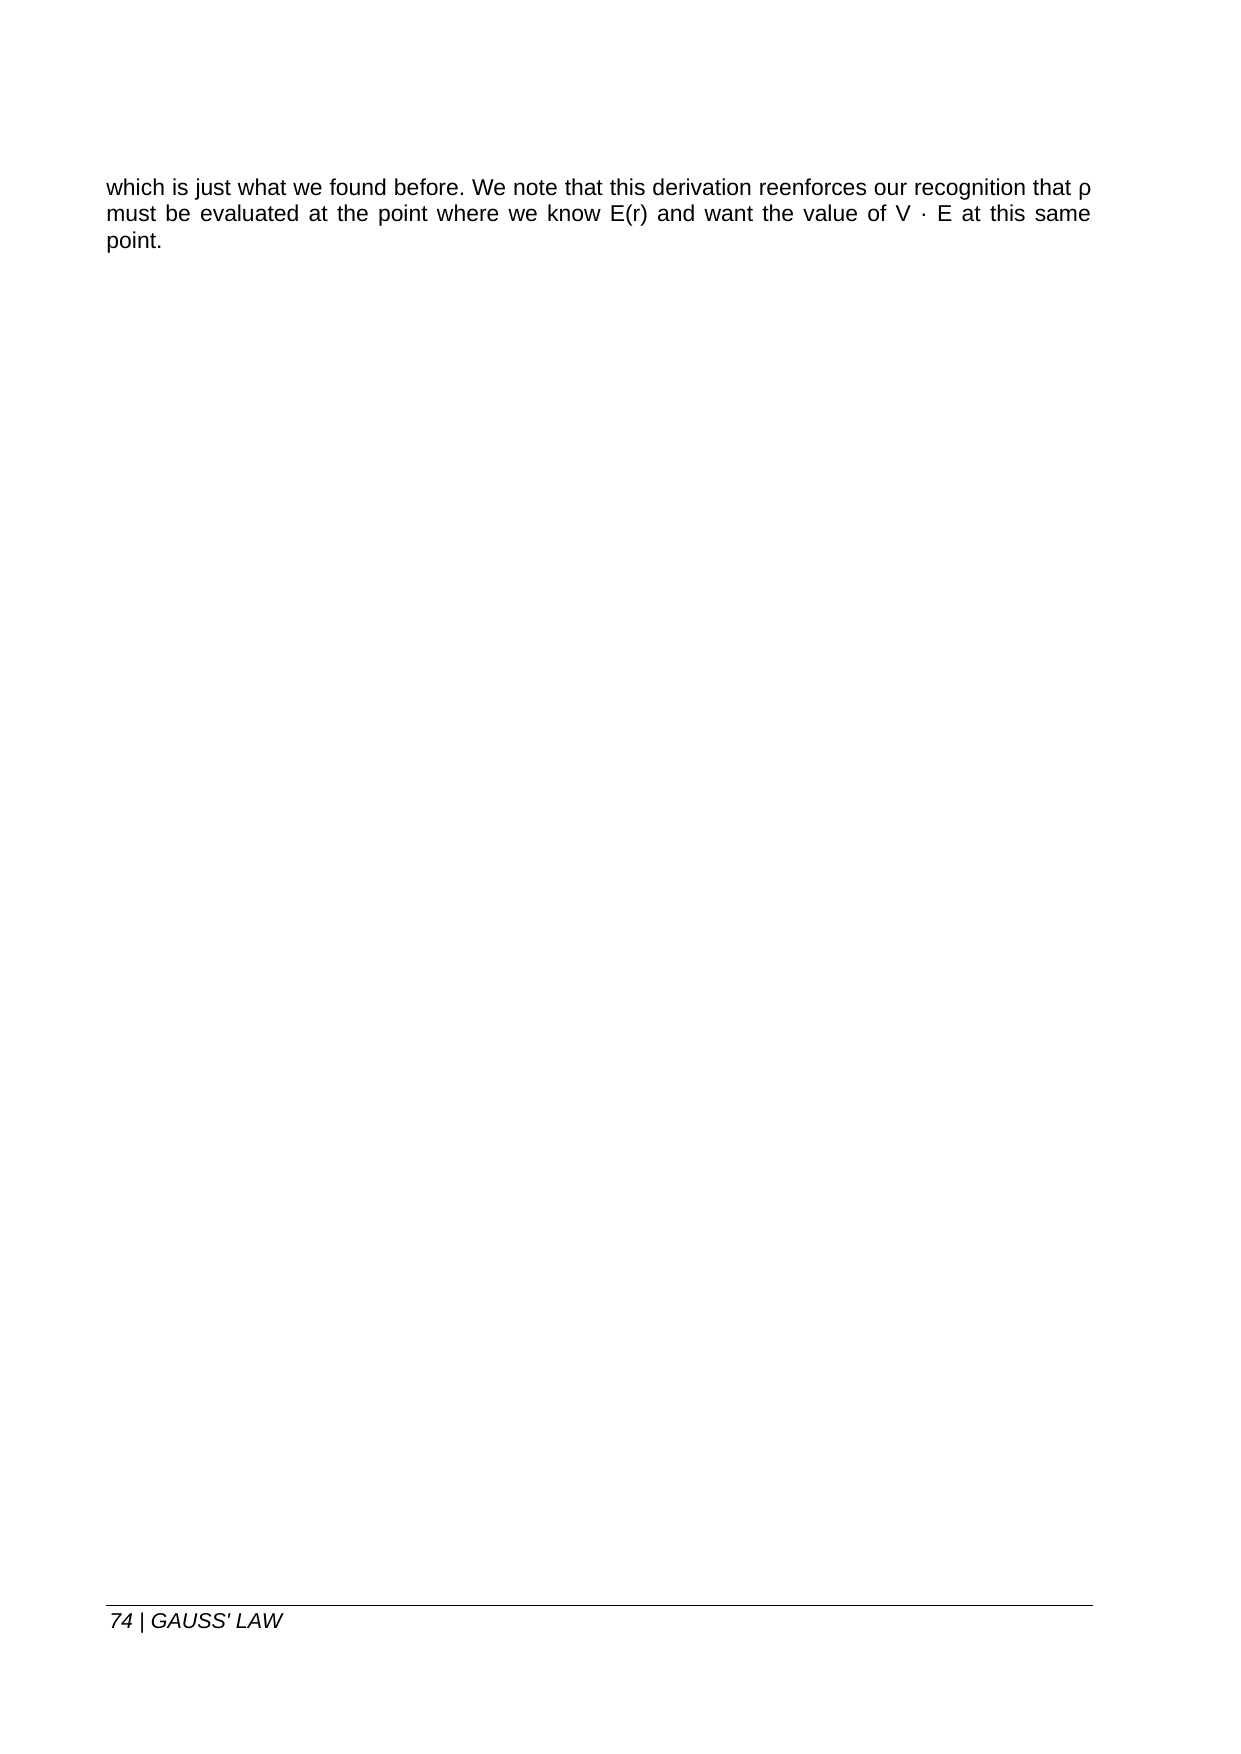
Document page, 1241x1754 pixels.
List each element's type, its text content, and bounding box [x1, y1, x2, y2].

text which is just what we found before. We note that this derivation reenforces our recognition that ρ must be evaluated at the point where we know E(r) and want the value of V · Ε at this same point. [106, 174, 1093, 253]
